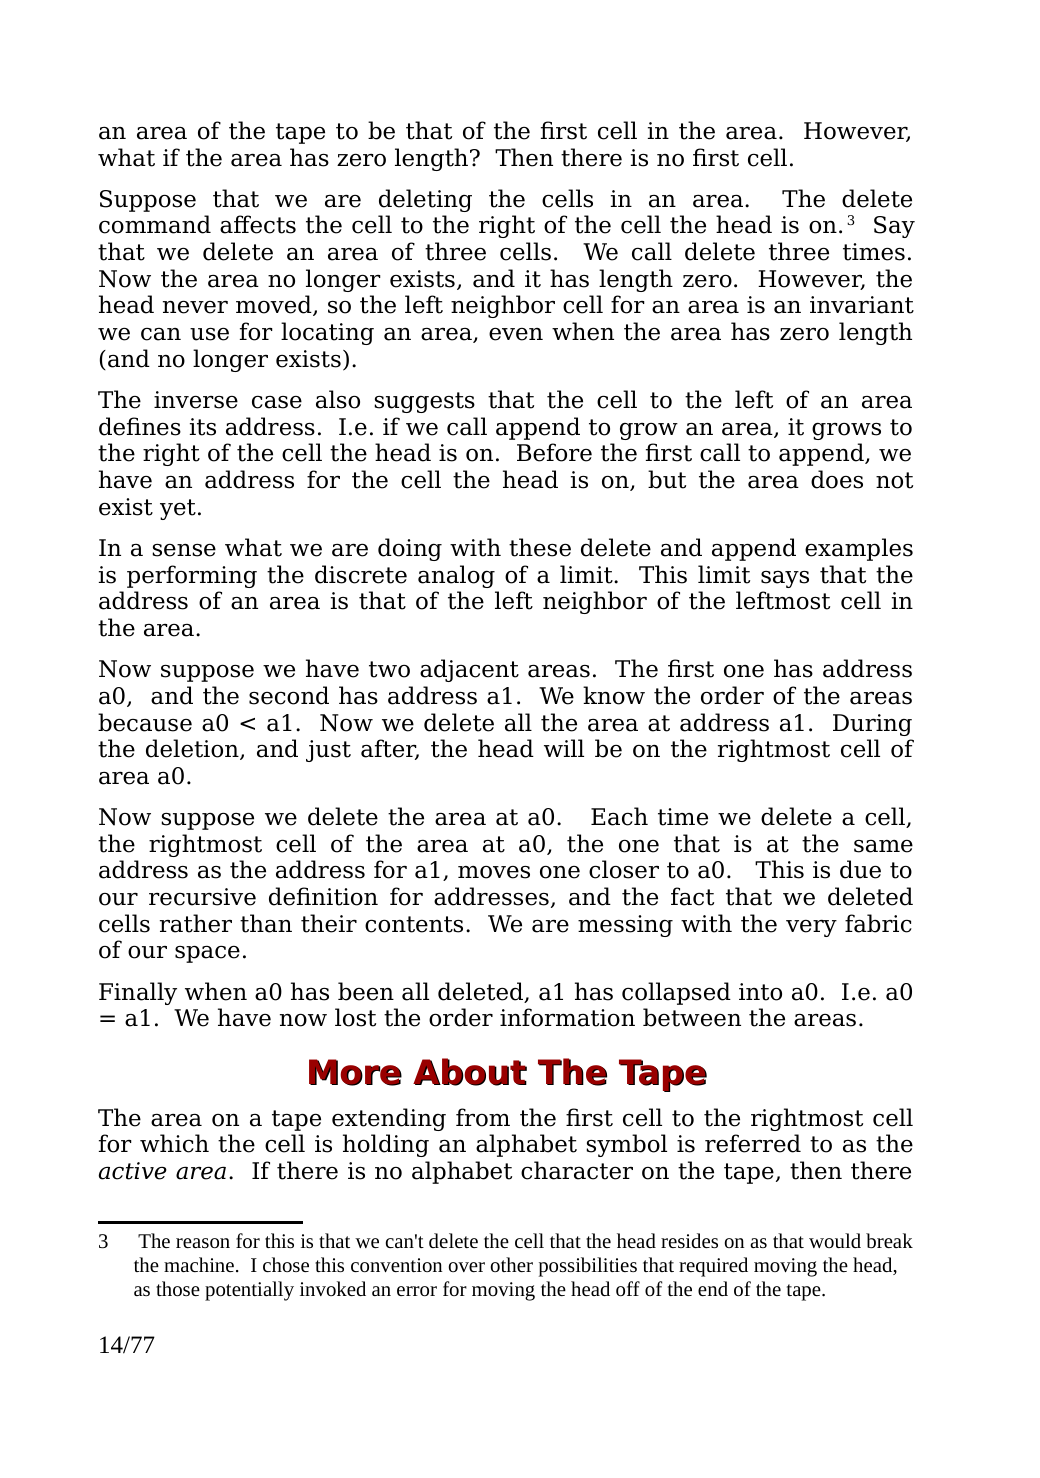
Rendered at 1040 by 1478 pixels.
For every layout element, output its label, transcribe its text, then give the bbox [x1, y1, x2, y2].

text The area on a tape extending from the first cell to the rightmost cell for which the cell is holding an alphabet symbol is referred to as the active area. If there is no alphabet character on the tape, then there [98, 1105, 914, 1185]
text The inverse case also suggests that the cell to the left of an area defines its address. I.e. if we call append to grow an area, it grows to the right of the cell the head is on. Before the first call to append, we have an address for the cell the head is on, but the area does not exist yet. [98, 387, 914, 521]
text Finally when a0 has been all deleted, a1 has collapsed into a0. I.e. a0 = a1. We have now lost the order information between the areas. [98, 979, 914, 1032]
text The reason for this is that we can't delete the cell that the head resides on as that would break the machine. I chose this convention over other possibilities that required moving the head, as those potentially invoked an error for moving the head off of the end of the tape. [98, 1228, 914, 1301]
text an area of the tape to be that of the first cell in the area. However, what if the area has zero length? Then there is no first cell. [98, 118, 914, 171]
text In a sense what we are doing with these delete and append examples is performing the discrete analog of a limit. This limit says that the address of an area is that of the left neighbor of the leftmost cell in the area. [98, 535, 914, 642]
subtitle More About The Tape [98, 1053, 914, 1092]
text Now suppose we have two adjacent areas. The first one has address a0, and the second has address a1. We know the order of the areas because a0 < a1. Now we delete all the area at address a1. During the deletion, and just after, the head will be on the rightmost cell of area a0. [98, 656, 914, 790]
text Suppose that we are deleting the cells in an area. The delete command affects the cell to the right of the cell the head is on. Say that we delete an area of three cells. We call delete three times. Now the area no longer exists, and it has length zero. However, the head never moved, so the left neighbor cell for an area is an invariant we can use for locating an area, even when the area has zero length (and no longer exists). [98, 186, 914, 373]
text Now suppose we delete the area at a0. Each time we delete a cell, the rightmost cell of the area at a0, the one that is at the same address as the address for a1, moves one closer to a0. This is due to our recursive definition for addresses, and the fact that we deleted cells rather than their contents. We are messing with the very fabric of our space. [98, 804, 914, 964]
